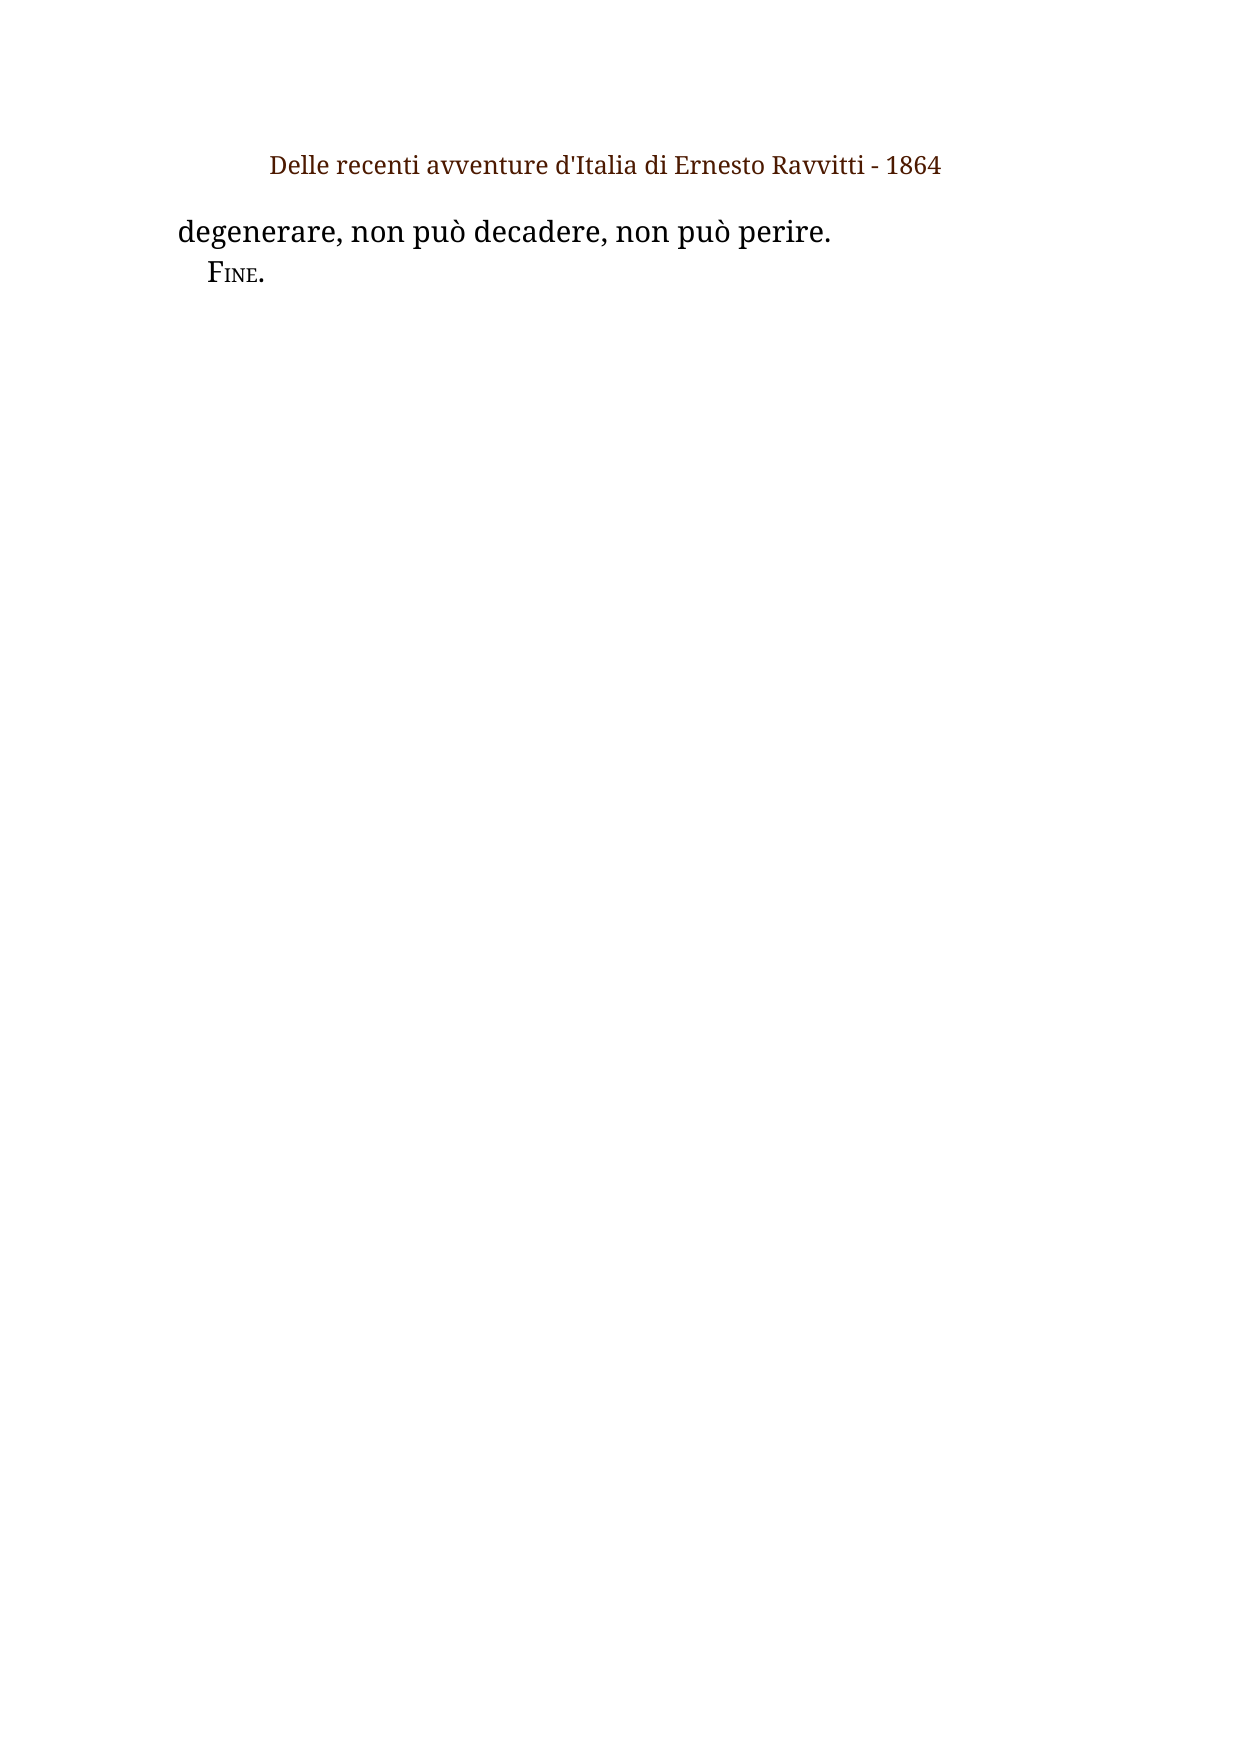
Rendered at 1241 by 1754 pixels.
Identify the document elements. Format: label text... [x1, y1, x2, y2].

text degenerare, non può decadere, non può perire. [177, 211, 1033, 251]
text Fine. [177, 251, 1033, 291]
